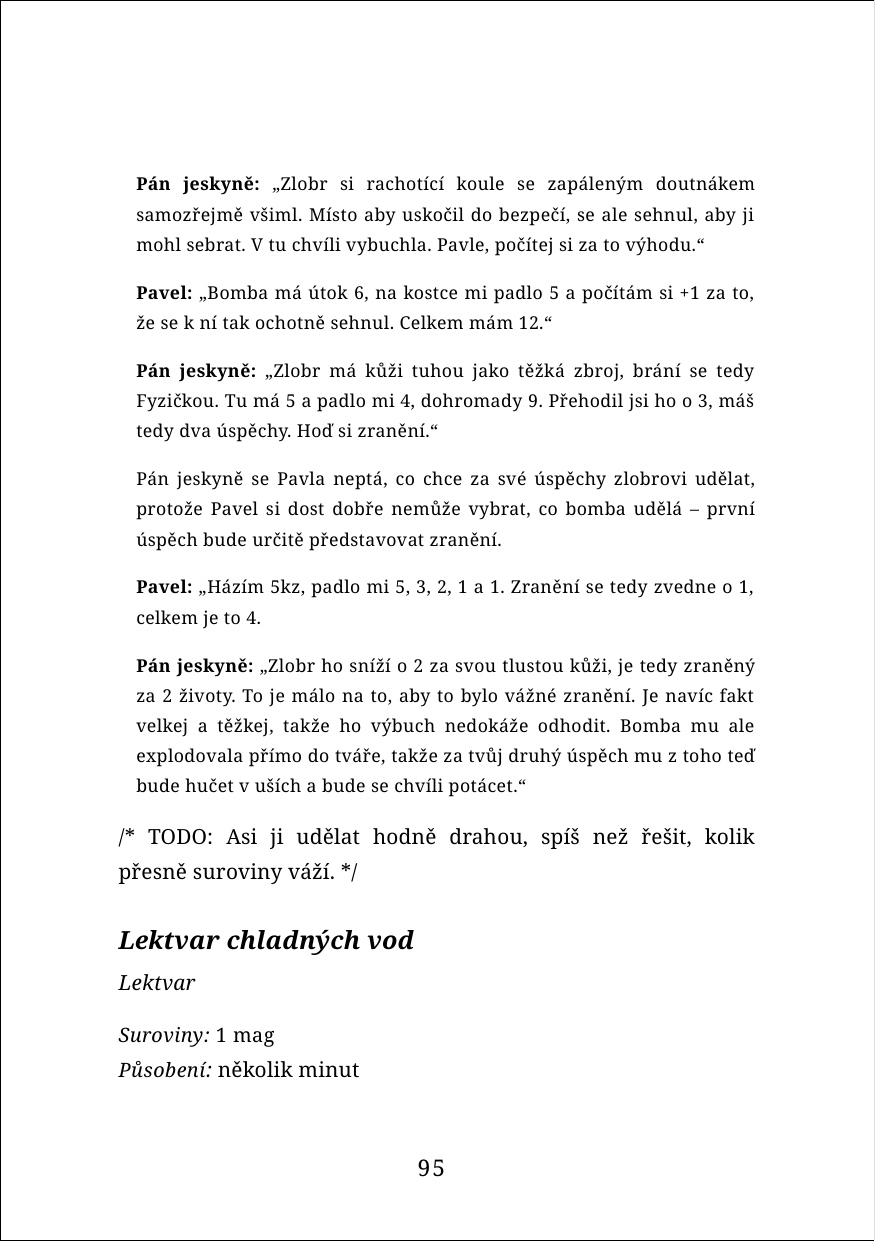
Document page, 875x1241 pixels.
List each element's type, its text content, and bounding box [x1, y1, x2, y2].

subtitle Lektvar chladných vod [118, 922, 756, 956]
text Pán jeskyně: „Zlobr má kůži tuhou jako těžká zbroj, brání se tedy Fyzičkou. Tu má 5 a padlo mi 4, dohromady 9. Přehodil jsi ho o 3, máš tedy dva úspěchy. Hoď si zranění.“ [136, 358, 756, 443]
text Pán jeskyně: „Zlobr si rachotící koule se zapáleným doutnákem samozřejmě všiml. Místo aby uskočil do bezpečí, se ale sehnul, aby ji mohl sebrat. V tu chvíli vybuchla. Pavle, počítej si za to výhodu.“ [136, 172, 756, 256]
text Lektvar [118, 968, 756, 997]
text Pavel: „Bomba má útok 6, na kostce mi padlo 5 a počítám si +1 za to, že se k ní tak ochotně sehnul. Celkem mám 12.“ [136, 280, 756, 334]
text Pavel: „Házím 5kz, padlo mi 5, 3, 2, 1 a 1. Zranění se tedy zvedne o 1, celkem je to 4. [136, 575, 756, 629]
text Suroviny: 1 mag Působení: několik minut [118, 1021, 756, 1084]
text Pán jeskyně se Pavla neptá, co chce za své úspěchy zlobrovi udělat, protože Pavel si dost dobře nemůže vybrat, co bomba udělá – první úspěch bude určitě představovat zranění. [136, 467, 756, 551]
text Pán jeskyně: „Zlobr ho sníží o 2 za svou tlustou kůži, je tedy zraněný za 2 životy. To je málo na to, aby to bylo vážné zranění. Je navíc fakt velkej a těžkej, takže ho výbuch nedokáže odhodit. Bomba mu ale explodovala přímo do tváře, takže za tvůj druhý úspěch mu z toho teď bude hučet v uších a bude se chvíli potácet.“ [136, 653, 756, 798]
text /* TODO: Asi ji udělat hodně drahou, spíš než řešit, kolik přesně suroviny váží. */ [118, 822, 756, 886]
